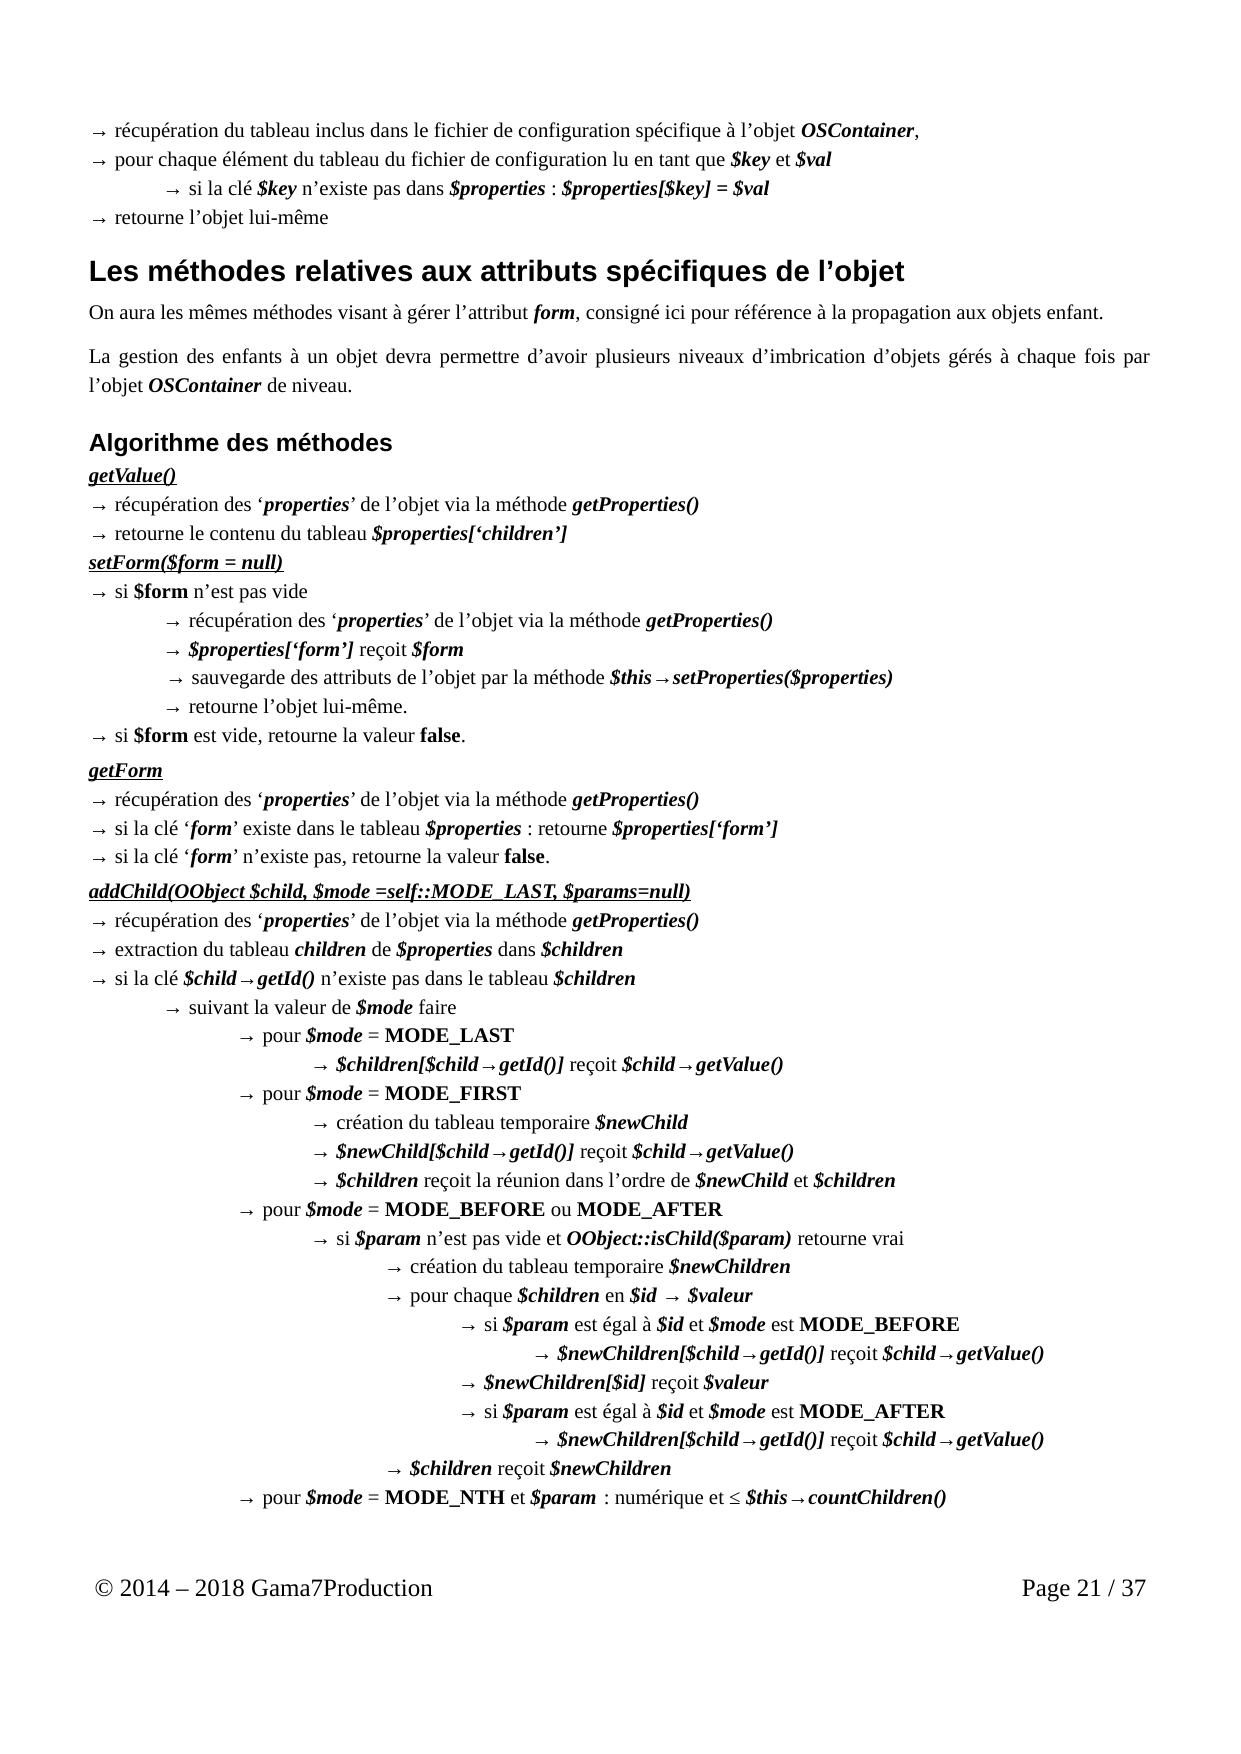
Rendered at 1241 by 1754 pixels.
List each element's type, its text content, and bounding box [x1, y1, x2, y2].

text → si la clé ‘form’ n’existe pas, retourne la valeur false. [88, 844, 1152, 868]
subtitle Algorithme des méthodes [88, 428, 1152, 457]
text On aura les mêmes méthodes visant à gérer l’attribut form, consigné ici pour référence à la propagation aux objets enfant. [88, 300, 1152, 324]
text → si la clé $child→getId() n’existe pas dans le tableau $children [88, 966, 1152, 990]
text getValue() [88, 463, 1152, 487]
text → si la clé $key n’existe pas dans $properties : $properties[$key] = $val [88, 176, 1152, 200]
text → récupération des ‘properties’ de l’objet via la méthode getProperties() [88, 492, 1152, 516]
text → si $param est égal à $id et $mode est MODE_BEFORE [88, 1312, 1152, 1336]
text → si la clé ‘form’ existe dans le tableau $properties : retourne $properties[‘form’] [88, 816, 1152, 839]
text → pour $mode = MODE_FIRST [88, 1081, 1152, 1105]
text addChild(OObject $child, $mode =self::MODE_LAST, $params=null) [88, 879, 1152, 903]
text → pour chaque $children en $id → $valeur [88, 1283, 1152, 1307]
text → $children reçoit $newChildren [88, 1456, 1152, 1480]
text → retourne l’objet lui-même. [88, 694, 1152, 718]
text → si $param est égal à $id et $mode est MODE_AFTER [88, 1398, 1152, 1423]
text → pour chaque élément du tableau du fichier de configuration lu en tant que $key et $val [88, 147, 1152, 171]
text → $properties[‘form’] reçoit $form [88, 636, 1152, 661]
text → pour $mode = MODE_BEFORE ou MODE_AFTER [88, 1197, 1152, 1221]
text → suivant la valeur de $mode faire [88, 994, 1152, 1019]
text → pour $mode = MODE_LAST [88, 1023, 1152, 1047]
text → extraction du tableau children de $properties dans $children [88, 937, 1152, 961]
text → sauvegarde des attributs de l’objet par la méthode $this→setProperties($properties) [165, 665, 1152, 689]
text → $newChildren[$id] reçoit $valeur [88, 1370, 1152, 1394]
text → création du tableau temporaire $newChild [88, 1110, 1152, 1134]
text → récupération du tableau inclus dans le fichier de configuration spécifique à l’objet OSContainer, [88, 118, 1152, 142]
text setForm($form = null) [88, 550, 1152, 574]
text → $children reçoit la réunion dans l’ordre de $newChild et $children [88, 1168, 1152, 1192]
text → $newChildren[$child→getId()] reçoit $child→getValue() [531, 1427, 1152, 1451]
text → $newChildren[$child→getId()] reçoit $child→getValue() [531, 1341, 1152, 1365]
text → si $form n’est pas vide [88, 579, 1152, 603]
text → retourne l’objet lui-même [88, 205, 1152, 229]
text → pour $mode = MODE_NTH et $param : numérique et ≤ $this→countChildren() [88, 1485, 1152, 1509]
text → récupération des ‘properties’ de l’objet via la méthode getProperties() [88, 908, 1152, 932]
text → retourne le contenu du tableau $properties[‘children’] [88, 521, 1152, 545]
text → si $form est vide, retourne la valeur false. [88, 723, 1152, 747]
text → si $param n’est pas vide et OObject::isChild($param) retourne vrai [88, 1225, 1152, 1249]
text → création du tableau temporaire $newChildren [88, 1254, 1152, 1278]
text → récupération des ‘properties’ de l’objet via la méthode getProperties() [88, 608, 1152, 632]
text → récupération des ‘properties’ de l’objet via la méthode getProperties() [88, 787, 1152, 811]
text → $children[$child→getId()] reçoit $child→getValue() [88, 1052, 1152, 1076]
subtitle Les méthodes relatives aux attributs spécifiques de l’objet [88, 254, 1152, 288]
text La gestion des enfants à un objet devra permettre d’avoir plusieurs niveaux d’imbrication d’objets gérés à chaque fois par l’objet OSContainer de niveau. [88, 344, 1152, 397]
text getForm [88, 758, 1152, 782]
text → $newChild[$child→getId()] reçoit $child→getValue() [88, 1139, 1152, 1163]
